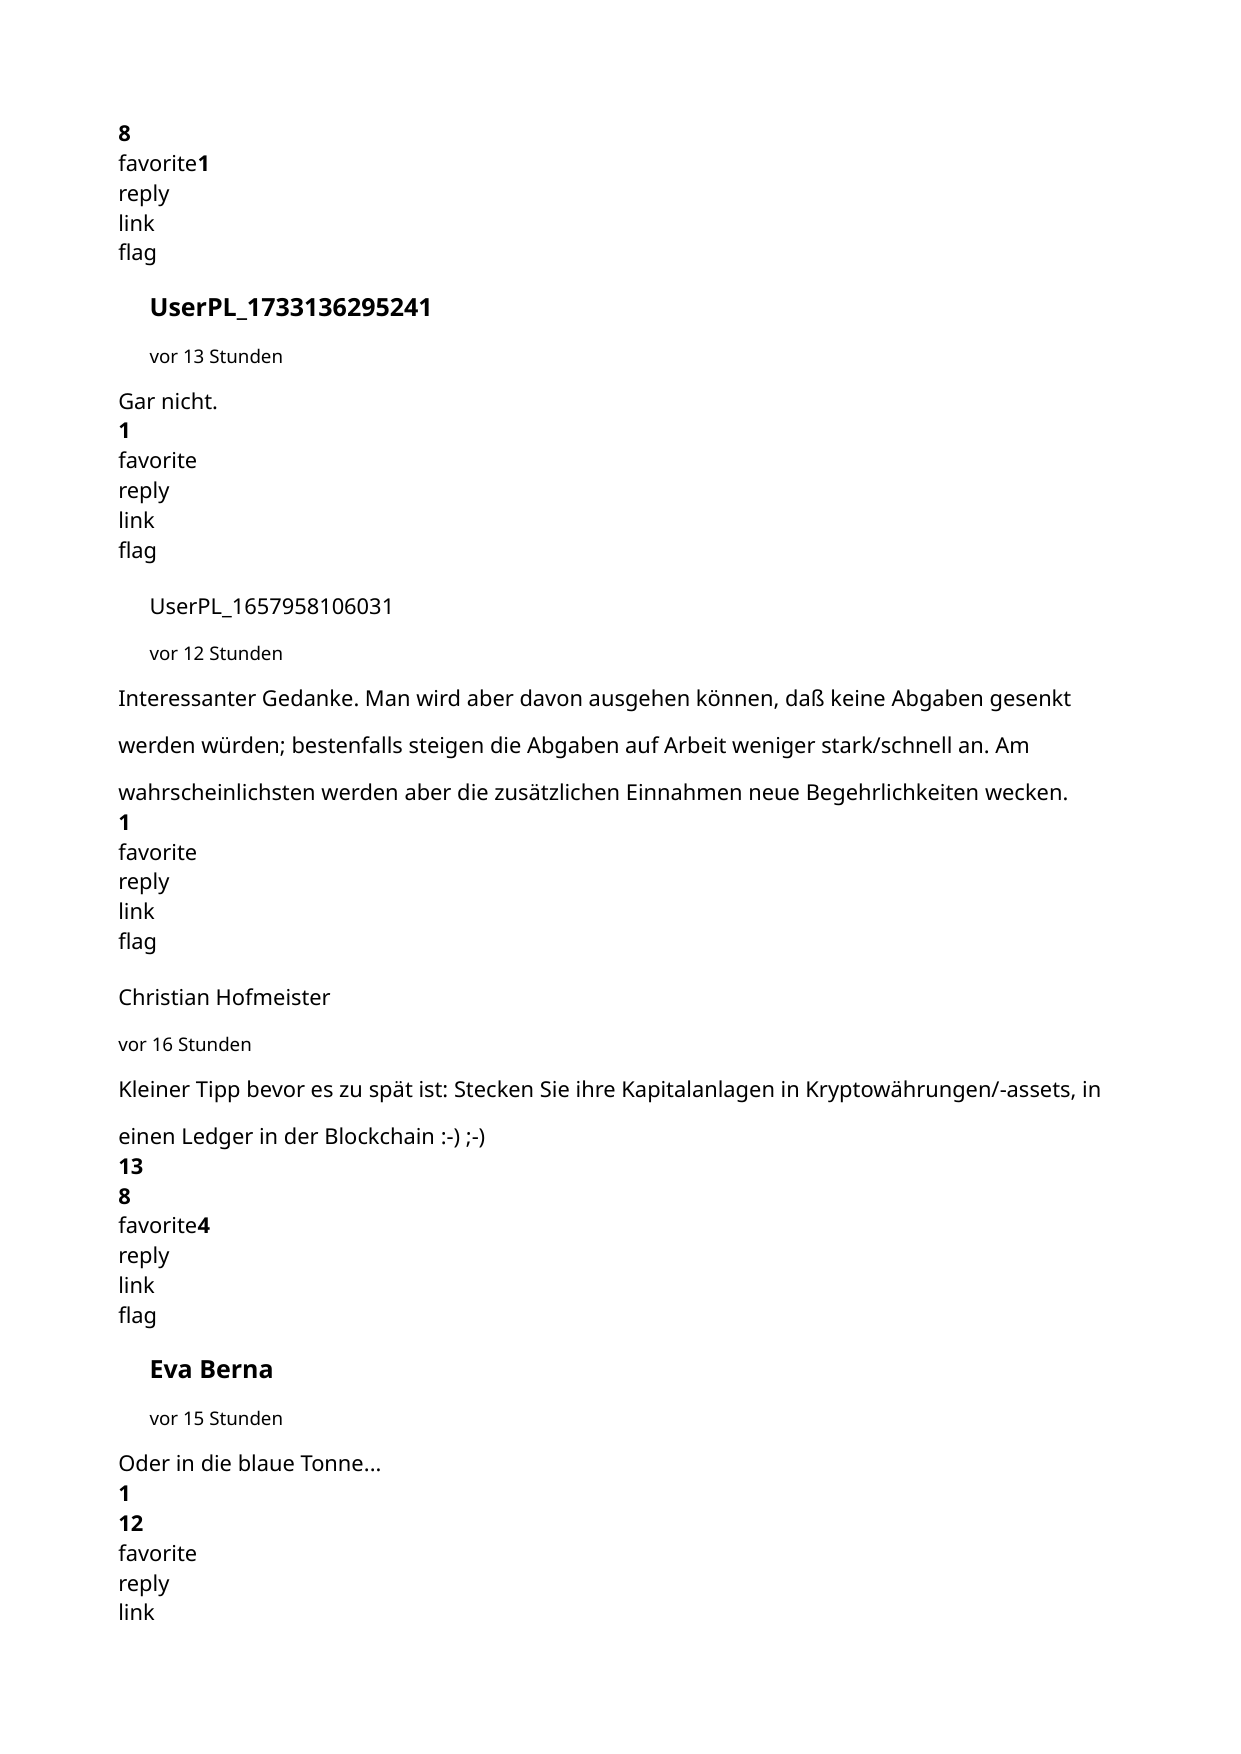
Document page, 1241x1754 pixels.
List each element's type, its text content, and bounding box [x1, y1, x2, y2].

text flag [118, 237, 1122, 267]
text link [118, 505, 1122, 535]
text favorite [118, 445, 1122, 475]
text favorite [118, 836, 1122, 866]
text flag [118, 535, 1122, 564]
text 8 [118, 1181, 1122, 1211]
text 1 [118, 416, 1122, 445]
text Eva Berna [149, 1345, 1114, 1386]
text flag [118, 1300, 1122, 1330]
text vor 13 Stunden [149, 339, 1122, 369]
text vor 12 Stunden [149, 636, 1122, 666]
text 1 [118, 807, 1122, 836]
text 1 [118, 1478, 1122, 1508]
text link [118, 207, 1122, 237]
text Interessanter Gedanke. Man wird aber davon ausgehen können, daß keine Abgaben gesenkt werden würden; bestenfalls steigen die Abgaben auf Arbeit weniger stark/schnell an. Am wahrscheinlichsten werden aber die zusätzlichen Einnahmen neue Begehrlichkeiten wecken. [118, 666, 1122, 807]
text vor 16 Stunden [118, 1027, 1122, 1057]
text link [118, 1270, 1122, 1300]
text link [118, 896, 1122, 926]
text flag [118, 926, 1122, 956]
text 12 [118, 1508, 1122, 1538]
text Oder in die blaue Tonne... [118, 1431, 1122, 1478]
text 8 [118, 118, 1122, 148]
text reply [118, 475, 1122, 505]
text reply [118, 1240, 1122, 1270]
text favorite1 [118, 148, 1122, 178]
text reply [118, 1567, 1122, 1597]
text 13 [118, 1151, 1122, 1181]
text favorite [118, 1538, 1122, 1567]
text link [118, 1597, 1122, 1627]
text UserPL_1733136295241 [149, 283, 1114, 323]
text reply [118, 866, 1122, 896]
text Kleiner Tipp bevor es zu spät ist: Stecken Sie ihre Kapitalanlagen in Kryptowährungen/-assets, in einen Ledger in der Blockchain :-) ;-) [118, 1057, 1122, 1151]
text vor 15 Stunden [149, 1402, 1122, 1431]
text Christian Hofmeister [118, 971, 1114, 1012]
text Gar nicht. [118, 369, 1122, 416]
text reply [118, 178, 1122, 207]
text UserPL_1657958106031 [149, 580, 1114, 621]
text favorite4 [118, 1211, 1122, 1240]
